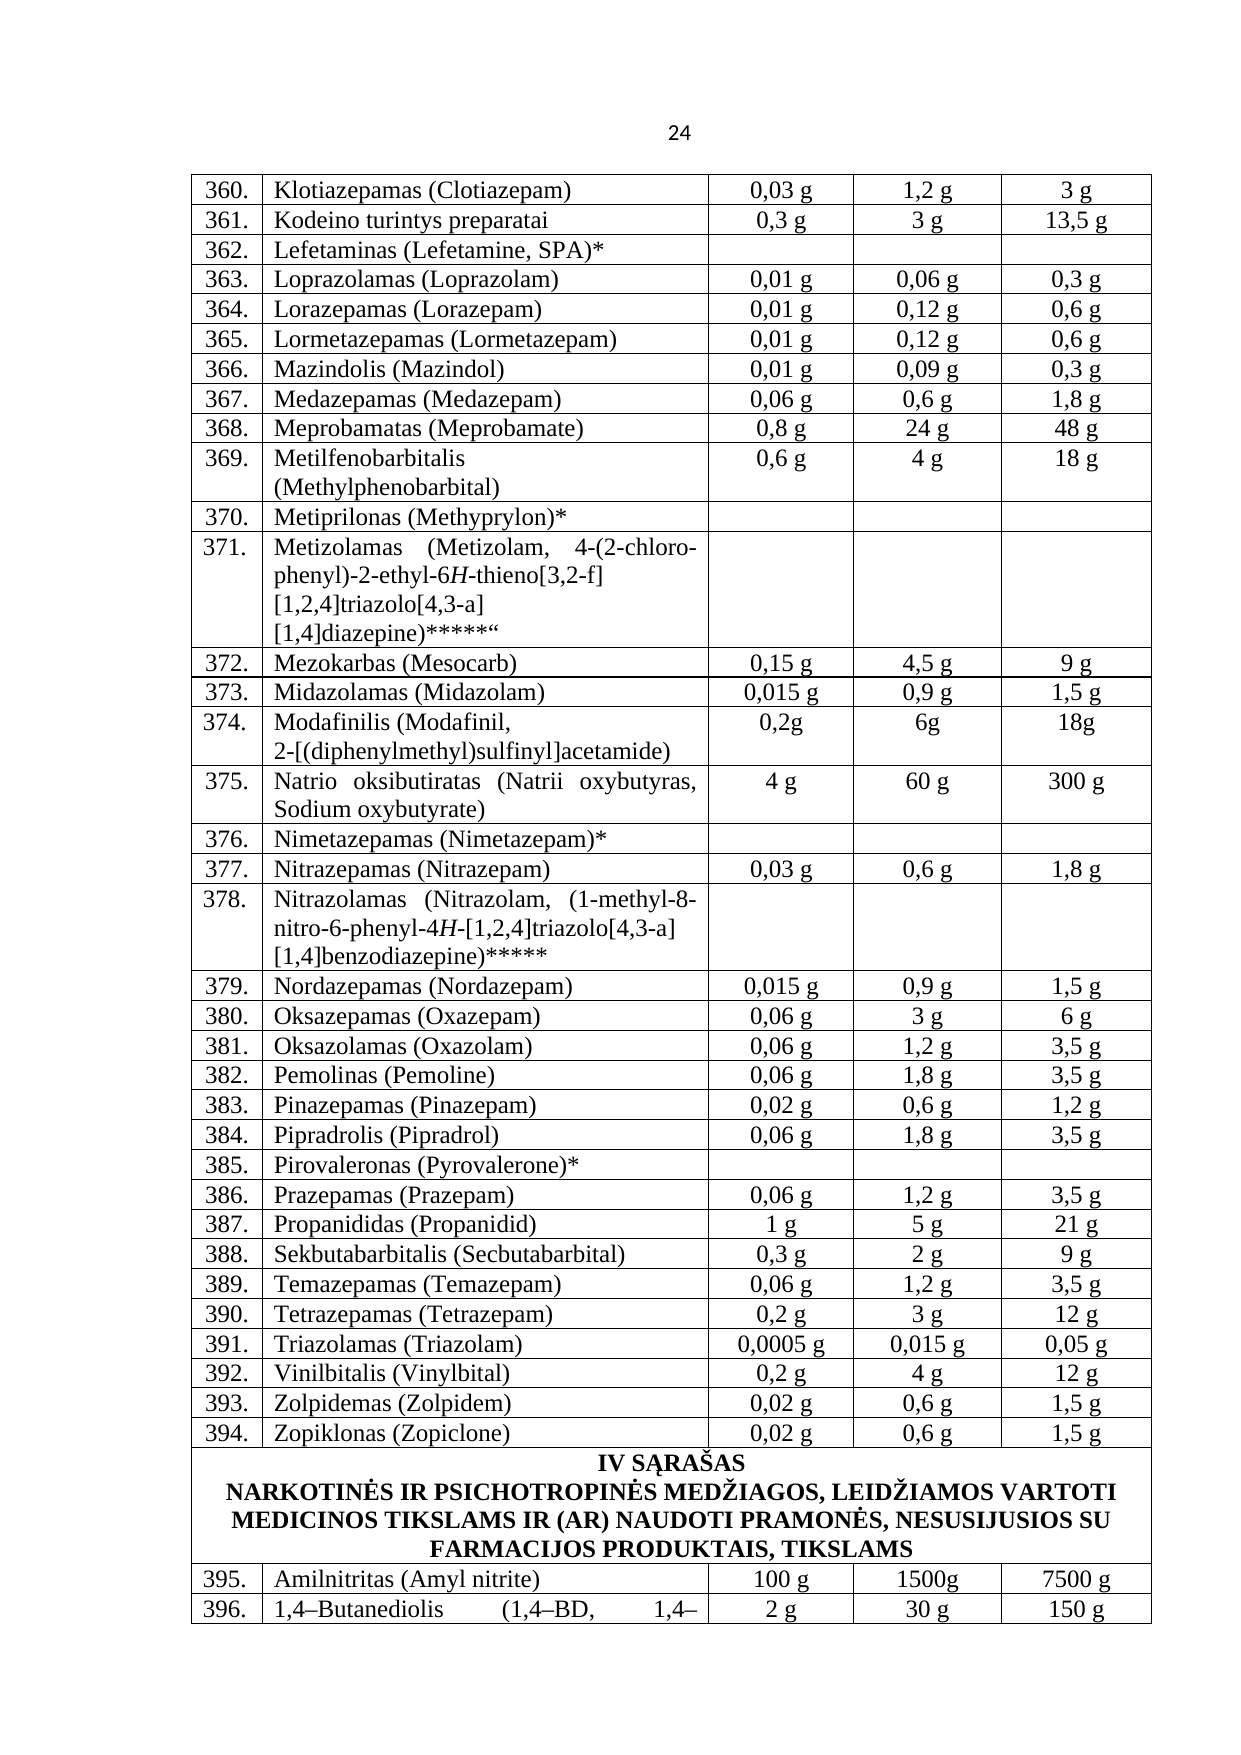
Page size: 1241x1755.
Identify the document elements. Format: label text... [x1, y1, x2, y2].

table_cell 0,06 g [854, 265, 1001, 293]
table_cell 3,5 g [1002, 1180, 1151, 1208]
table_cell 1,2 g [854, 1031, 1001, 1059]
table_cell 371. [192, 532, 262, 647]
table_cell Amilnitritas (Amyl nitrite) [263, 1564, 708, 1593]
table_cell Modafinilis (Modafinil, 2-[(diphenylmethyl)sulfinyl]acetamide) [263, 707, 708, 765]
table_cell 0,01 g [709, 324, 853, 353]
table_cell [709, 532, 853, 647]
table_cell 385. [192, 1150, 262, 1179]
table_cell 18g [1002, 707, 1151, 765]
table_cell [854, 532, 1001, 647]
table_cell 12 g [1002, 1359, 1151, 1387]
table_cell IV SĄRAŠAS NARKOTINĖS IR PSICHOTROPINĖS MEDŽIAGOS, LEIDŽIAMOS VARTOTI MEDICINOS TIKSLAMS IR (AR) NAUDOTI PRAMONĖS, NESUSIJUSIOS SU FARMACIJOS PRODUKTAIS, TIKSLAMS [192, 1448, 1151, 1563]
table_cell 376. [192, 824, 262, 853]
table_cell Zolpidemas (Zolpidem) [263, 1388, 708, 1417]
table_cell 384. [192, 1120, 262, 1149]
table_cell [854, 824, 1001, 853]
table_cell 0,6 g [854, 1090, 1001, 1119]
table_cell 0,2 g [709, 1359, 853, 1387]
table_cell 0,03 g [709, 175, 853, 204]
table_cell 4,5 g [854, 648, 1001, 676]
table_cell 0,3 g [1002, 354, 1151, 383]
table_cell 373. [192, 678, 262, 706]
table_cell 1,5 g [1002, 1388, 1151, 1417]
table_cell 0,8 g [709, 414, 853, 442]
table_cell 0,3 g [709, 1239, 853, 1268]
table_cell 360. [192, 175, 262, 204]
table_cell Propanididas (Propanidid) [263, 1210, 708, 1238]
table_cell 393. [192, 1388, 262, 1417]
table_cell Vinilbitalis (Vinylbital) [263, 1359, 708, 1387]
table_cell [709, 884, 853, 970]
table_cell Midazolamas (Midazolam) [263, 678, 708, 706]
table_cell 379. [192, 971, 262, 1000]
table_cell 0,05 g [1002, 1329, 1151, 1357]
table_cell Nitrazepamas (Nitrazepam) [263, 854, 708, 883]
table_cell Pinazepamas (Pinazepam) [263, 1090, 708, 1119]
table_cell Pemolinas (Pemoline) [263, 1061, 708, 1089]
table_cell 382. [192, 1061, 262, 1089]
table_cell [854, 235, 1001, 263]
table_cell 370. [192, 502, 262, 531]
table_cell 0,2g [709, 707, 853, 765]
table_cell [1002, 532, 1151, 647]
table_cell 1,2 g [854, 1269, 1001, 1298]
table_cell 3,5 g [1002, 1061, 1151, 1089]
table_cell [1002, 884, 1151, 970]
table_cell 0,06 g [709, 1180, 853, 1208]
table_cell Lormetazepamas (Lormetazepam) [263, 324, 708, 353]
table_cell 0,06 g [709, 1031, 853, 1059]
table_cell [854, 1150, 1001, 1179]
table_cell Loprazolamas (Loprazolam) [263, 265, 708, 293]
table_cell 1,8 g [1002, 854, 1151, 883]
table_cell 0,06 g [709, 384, 853, 412]
table_cell 0,03 g [709, 854, 853, 883]
table_cell 1,5 g [1002, 971, 1151, 1000]
table_cell 1500g [854, 1564, 1001, 1593]
table_cell 0,3 g [1002, 265, 1151, 293]
table_cell 4 g [854, 1359, 1001, 1387]
table_cell 0,6 g [854, 384, 1001, 412]
table_cell 4 g [709, 766, 853, 823]
table_cell Oksazepamas (Oxazepam) [263, 1001, 708, 1030]
table_cell Temazepamas (Temazepam) [263, 1269, 708, 1298]
table_cell Nitrazolamas (Nitrazolam, (1-methyl-8-nitro-6-phenyl-4H-[1,2,4]triazolo[4,3-a][1,4]benzodiazepine)***** [263, 884, 708, 970]
table_cell 374. [192, 707, 262, 765]
table_cell 0,06 g [709, 1120, 853, 1149]
table_cell 0,09 g [854, 354, 1001, 383]
table_cell [1002, 235, 1151, 263]
table_cell 0,6 g [854, 1418, 1001, 1447]
table_cell 3,5 g [1002, 1031, 1151, 1059]
table_cell 1,2 g [1002, 1090, 1151, 1119]
table_cell 390. [192, 1299, 262, 1328]
table_cell 9 g [1002, 648, 1151, 676]
table_cell Lorazepamas (Lorazepam) [263, 294, 708, 323]
table_cell Oksazolamas (Oxazolam) [263, 1031, 708, 1059]
table_cell 0,6 g [854, 854, 1001, 883]
table_cell 3 g [854, 1299, 1001, 1328]
table_cell 6g [854, 707, 1001, 765]
table_cell [1002, 824, 1151, 853]
table_cell 0,02 g [709, 1388, 853, 1417]
table_cell Triazolamas (Triazolam) [263, 1329, 708, 1357]
table_cell 0,15 g [709, 648, 853, 676]
table_cell 0,015 g [709, 971, 853, 1000]
table_cell 0,12 g [854, 294, 1001, 323]
table_cell 367. [192, 384, 262, 412]
table_cell 2 g [709, 1594, 853, 1622]
table_cell 386. [192, 1180, 262, 1208]
table_cell 300 g [1002, 766, 1151, 823]
table_cell Nimetazepamas (Nimetazepam)* [263, 824, 708, 853]
table_cell 12 g [1002, 1299, 1151, 1328]
table_cell [1002, 502, 1151, 531]
table_cell 0,9 g [854, 971, 1001, 1000]
table_cell 388. [192, 1239, 262, 1268]
table_cell 366. [192, 354, 262, 383]
table_cell 377. [192, 854, 262, 883]
table_cell Medazepamas (Medazepam) [263, 384, 708, 412]
table_cell 3 g [854, 1001, 1001, 1030]
table_cell 372. [192, 648, 262, 676]
table_cell [709, 824, 853, 853]
table_cell 3,5 g [1002, 1269, 1151, 1298]
table_cell 18 g [1002, 443, 1151, 501]
table_cell Meprobamatas (Meprobamate) [263, 414, 708, 442]
table_cell 368. [192, 414, 262, 442]
table_cell 24 g [854, 414, 1001, 442]
table_cell 0,12 g [854, 324, 1001, 353]
table_cell 30 g [854, 1594, 1001, 1622]
table_cell 100 g [709, 1564, 853, 1593]
table_cell 369. [192, 443, 262, 501]
table_cell 13,5 g [1002, 205, 1151, 234]
table_cell 1,8 g [854, 1061, 1001, 1089]
table_cell 364. [192, 294, 262, 323]
table_cell Nordazepamas (Nordazepam) [263, 971, 708, 1000]
table_cell 0,02 g [709, 1418, 853, 1447]
table_cell Pirovaleronas (Pyrovalerone)* [263, 1150, 708, 1179]
table_cell 0,6 g [1002, 294, 1151, 323]
table_cell Natrio oksibutiratas (Natrii oxybutyras, Sodium oxybutyrate) [263, 766, 708, 823]
table_cell [854, 502, 1001, 531]
table_cell Tetrazepamas (Tetrazepam) [263, 1299, 708, 1328]
table_cell 9 g [1002, 1239, 1151, 1268]
table_cell 3,5 g [1002, 1120, 1151, 1149]
table_cell 0,6 g [1002, 324, 1151, 353]
table_cell 383. [192, 1090, 262, 1119]
table_cell 0,015 g [854, 1329, 1001, 1357]
table_cell 0,06 g [709, 1269, 853, 1298]
table_cell 396. [192, 1594, 262, 1622]
table_cell [709, 502, 853, 531]
table_cell Klotiazepamas (Clotiazepam) [263, 175, 708, 204]
table_cell 0,6 g [709, 443, 853, 501]
table_cell Kodeino turintys preparatai [263, 205, 708, 234]
table_cell 0,01 g [709, 265, 853, 293]
table_cell 378. [192, 884, 262, 970]
table_cell 0,0005 g [709, 1329, 853, 1357]
table_cell 0,3 g [709, 205, 853, 234]
table_cell 0,6 g [854, 1388, 1001, 1417]
table_cell 3 g [854, 205, 1001, 234]
table_cell 48 g [1002, 414, 1151, 442]
table_cell 387. [192, 1210, 262, 1238]
table_cell 362. [192, 235, 262, 263]
table_cell 392. [192, 1359, 262, 1387]
table_cell [709, 1150, 853, 1179]
table_cell 391. [192, 1329, 262, 1357]
table_cell 375. [192, 766, 262, 823]
table_cell 361. [192, 205, 262, 234]
table_cell 0,06 g [709, 1001, 853, 1030]
table_cell 363. [192, 265, 262, 293]
table_cell 6 g [1002, 1001, 1151, 1030]
table_cell 1,8 g [854, 1120, 1001, 1149]
table_cell [709, 235, 853, 263]
table_cell [1002, 1150, 1151, 1179]
table_cell Prazepamas (Prazepam) [263, 1180, 708, 1208]
table_cell Mazindolis (Mazindol) [263, 354, 708, 383]
table_cell 1 g [709, 1210, 853, 1238]
table_cell 394. [192, 1418, 262, 1447]
table_cell 150 g [1002, 1594, 1151, 1622]
table_cell 365. [192, 324, 262, 353]
table_cell 3 g [1002, 175, 1151, 204]
table_cell 0,015 g [709, 678, 853, 706]
table_cell 60 g [854, 766, 1001, 823]
table_cell 1,8 g [1002, 384, 1151, 412]
table_cell 4 g [854, 443, 1001, 501]
table_cell 381. [192, 1031, 262, 1059]
table_cell Sekbutabarbitalis (Secbutabarbital) [263, 1239, 708, 1268]
table_cell Metizolamas (Metizolam, 4-(2-chloro-phenyl)-2-ethyl-6H-thieno[3,2-f][1,2,4]triazolo[4,3-a][1,4]diazepine)*****“ [263, 532, 708, 647]
table_cell 0,9 g [854, 678, 1001, 706]
table_cell Mezokarbas (Mesocarb) [263, 648, 708, 676]
table_cell Zopiklonas (Zopiclone) [263, 1418, 708, 1447]
table_cell 1,5 g [1002, 678, 1151, 706]
table_cell 2 g [854, 1239, 1001, 1268]
table_cell 5 g [854, 1210, 1001, 1238]
table_cell 395. [192, 1564, 262, 1593]
table_cell Pipradrolis (Pipradrol) [263, 1120, 708, 1149]
table_cell 21 g [1002, 1210, 1151, 1238]
table_cell 389. [192, 1269, 262, 1298]
table_cell 0,01 g [709, 294, 853, 323]
table_cell 7500 g [1002, 1564, 1151, 1593]
table_cell 1,2 g [854, 1180, 1001, 1208]
table_cell 0,2 g [709, 1299, 853, 1328]
table_cell 380. [192, 1001, 262, 1030]
table_cell 1,4–Butanediolis (1,4–BD, 1,4– [263, 1594, 708, 1622]
table_cell [854, 884, 1001, 970]
table_cell 0,02 g [709, 1090, 853, 1119]
table_cell Metilfenobarbitalis (Methylphenobarbital) [263, 443, 708, 501]
table_cell 1,5 g [1002, 1418, 1151, 1447]
table_cell 0,01 g [709, 354, 853, 383]
table_cell Metiprilonas (Methyprylon)* [263, 502, 708, 531]
table_cell Lefetaminas (Lefetamine, SPA)* [263, 235, 708, 263]
table_cell 0,06 g [709, 1061, 853, 1089]
table_cell 1,2 g [854, 175, 1001, 204]
